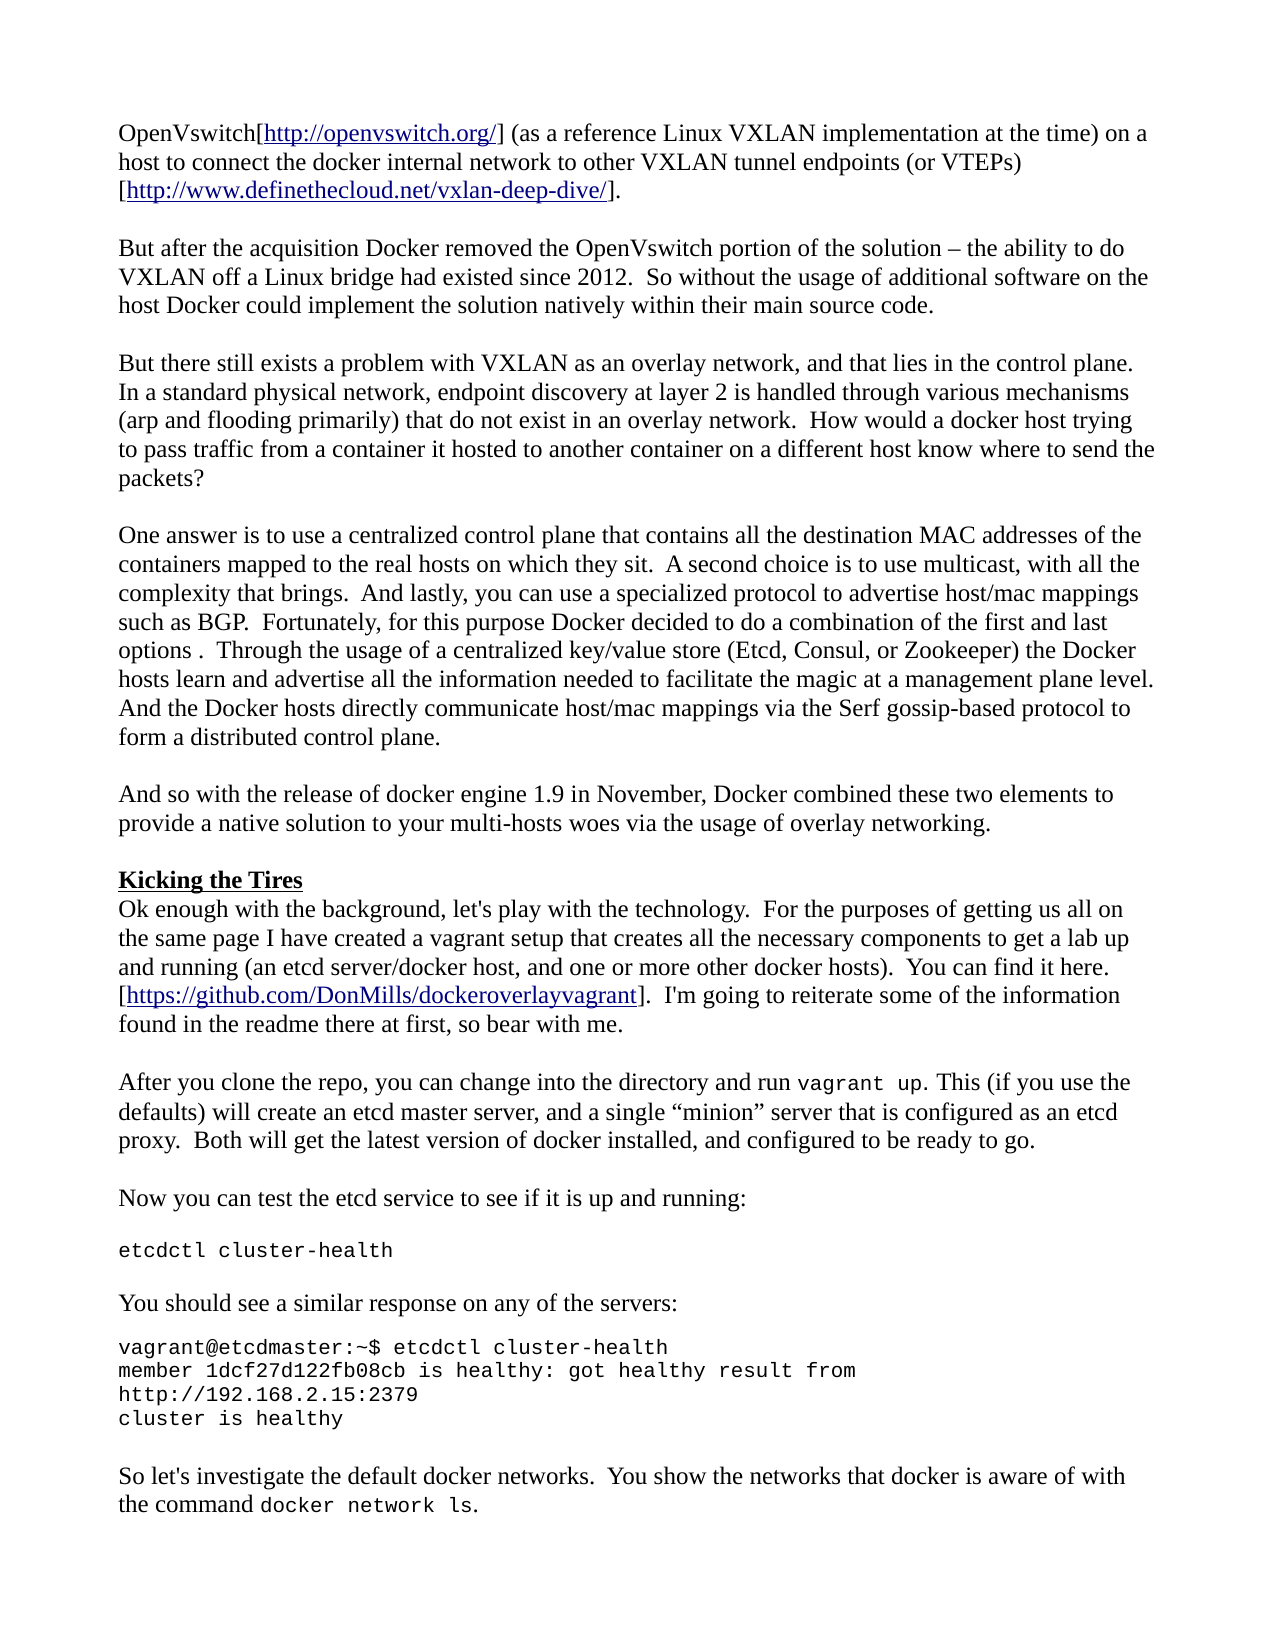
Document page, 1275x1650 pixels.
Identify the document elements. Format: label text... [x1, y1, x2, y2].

text OpenVswitch[http://openvswitch.org/] (as a reference Linux VXLAN implementation at the time) on a host to connect the docker internal network to other VXLAN tunnel endpoints (or VTEPs) [http://www.definethecloud.net/vxlan-deep-dive/]. [118, 118, 1157, 204]
text After you clone the repo, you can change into the directory and run vagrant up. This (if you use the defaults) will create an etcd master server, and a single “minion” server that is configured as an etcd proxy. Both will get the latest version of docker installed, and configured to be ready to go. [118, 1067, 1157, 1154]
text You should see a similar response on any of the servers: [118, 1288, 1157, 1316]
text etcdctl cluster-health [118, 1240, 1157, 1264]
text Ok enough with the background, let's play with the technology. For the purposes of getting us all on the same page I have created a vagrant setup that creates all the necessary components to get a lab up and running (an etcd server/docker host, and one or more other docker hosts). You can find it here.[https://github.com/DonMills/dockeroverlayvagrant]. I'm going to reiterate some of the information found in the readme there at first, so bear with me. [118, 894, 1157, 1038]
text cluster is healthy [118, 1408, 1157, 1431]
text And so with the release of docker engine 1.9 in November, Docker combined these two elements to provide a native solution to your multi-hosts woes via the usage of overlay networking. [118, 779, 1157, 837]
text But after the acquisition Docker removed the OpenVswitch portion of the solution – the ability to do VXLAN off a Linux bridge had existed since 2012. So without the usage of additional software on the host Docker could implement the solution natively within their main source code. [118, 233, 1157, 319]
text So let's investigate the default docker networks. You show the networks that docker is aware of with the command docker network ls. [118, 1461, 1157, 1519]
text One answer is to use a centralized control plane that contains all the destination MAC addresses of the containers mapped to the real hosts on which they sit. A second choice is to use multicast, with all the complexity that brings. And lastly, you can use a specialized protocol to advertise host/mac mappings such as BGP. Fortunately, for this purpose Docker decided to do a combination of the first and last options . Through the usage of a centralized key/value store (Etcd, Consul, or Zookeeper) the Docker hosts learn and advertise all the information needed to facilitate the magic at a management plane level. And the Docker hosts directly communicate host/mac mappings via the Serf gossip-based protocol to form a distributed control plane. [118, 521, 1157, 751]
text member 1dcf27d122fb08cb is healthy: got healthy result from http://192.168.2.15:2379 [118, 1360, 1157, 1408]
text Now you can test the etcd service to see if it is up and running: [118, 1183, 1157, 1212]
text But there still exists a problem with VXLAN as an overlay network, and that lies in the control plane. In a standard physical network, endpoint discovery at layer 2 is handled through various mechanisms (arp and flooding primarily) that do not exist in an overlay network. How would a docker host trying to pass traffic from a container it hosted to another container on a different host know where to send the packets? [118, 348, 1157, 492]
text Kicking the Tires [118, 866, 1157, 894]
text vagrant@etcdmaster:~$ etcdctl cluster-health [118, 1337, 1157, 1360]
